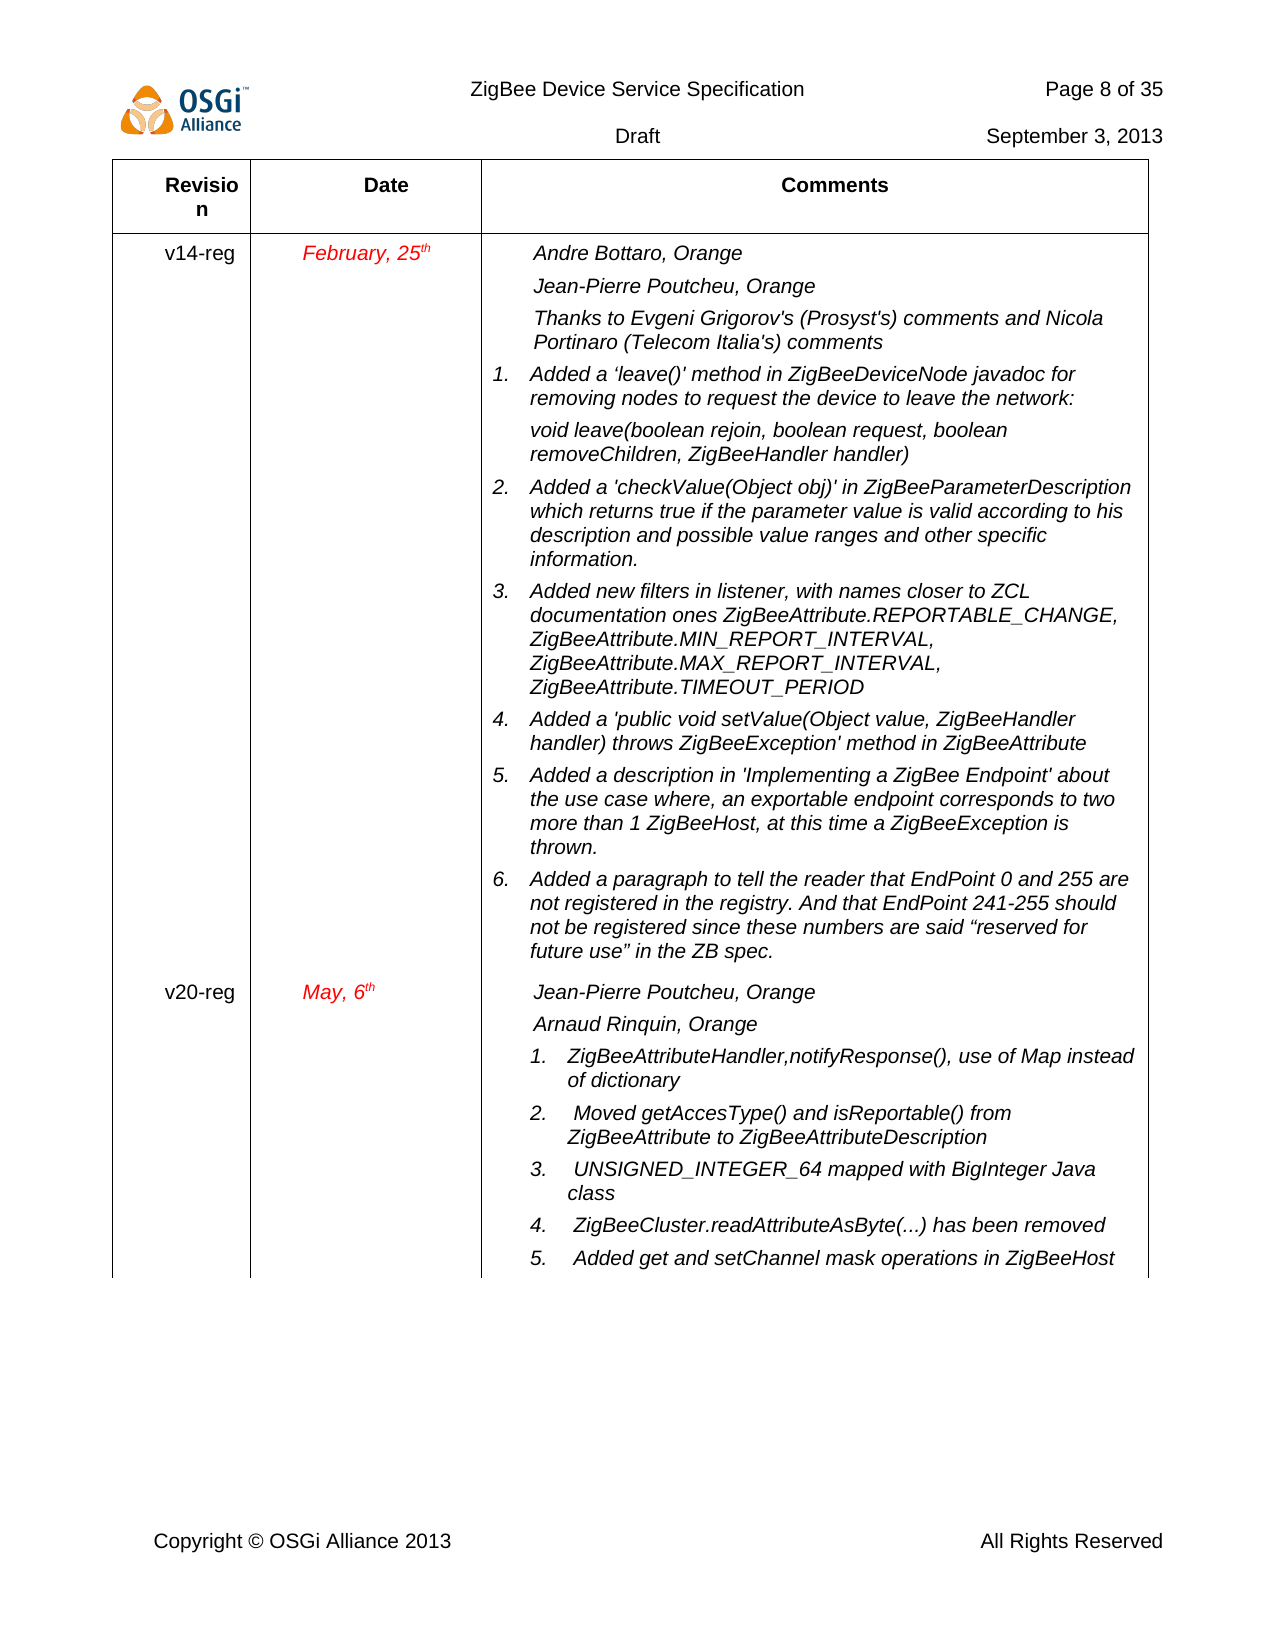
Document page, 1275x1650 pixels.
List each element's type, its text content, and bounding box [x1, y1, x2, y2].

table_cell Andre Bottaro, Orange Jean-Pierre Poutcheu, Orange Thanks to Evgeni Grigorov's (Prosyst's) comments and Nicola Portinaro (Telecom Italia's) comments Added a ‘leave()' method in ZigBeeDeviceNode javadoc for removing nodes to request the device to leave the network: void leave(boolean rejoin, boolean request, boolean removeChildren, ZigBeeHandler handler) Added a 'checkValue(Object obj)' in ZigBeeParameterDescription which returns true if the parameter value is valid according to his description and possible value ranges and other specific information. Added new filters in listener, with names closer to ZCL documentation ones ZigBeeAttribute.REPORTABLE_CHANGE, ZigBeeAttribute.MIN_REPORT_INTERVAL, ZigBeeAttribute.MAX_REPORT_INTERVAL, ZigBeeAttribute.TIMEOUT_PERIOD Added a 'public void setValue(Object value, ZigBeeHandler handler) throws ZigBeeException' method in ZigBeeAttribute Added a description in 'Implementing a ZigBee Endpoint' about the use case where, an exportable endpoint corresponds to two more than 1 ZigBeeHost, at this time a ZigBeeException is thrown. Added a paragraph to tell the reader that EndPoint 0 and 255 are not registered in the registry. And that EndPoint 241-255 should not be registered since these numbers are said “reserved for future use” in the ZB spec. [482, 234, 1148, 971]
table_cell May, 6th [251, 971, 481, 1278]
picture [113, 78, 257, 142]
table_cell v20-reg [113, 971, 250, 1278]
table_header Date [251, 160, 481, 233]
table_header Comments [482, 160, 1148, 233]
table_header Revision [113, 160, 250, 233]
table_cell February, 25th [251, 234, 481, 971]
table_cell Jean-Pierre Poutcheu, Orange Arnaud Rinquin, Orange ZigBeeAttributeHandler,notifyResponse(), use of Map instead of dictionary Moved getAccesType() and isReportable() from ZigBeeAttribute to ZigBeeAttributeDescription UNSIGNED_INTEGER_64 mapped with BigInteger Java class ZigBeeCluster.readAttributeAsByte(...) has been removed Added get and setChannel mask operations in ZigBeeHost [482, 971, 1148, 1278]
table_cell v14-reg [113, 234, 250, 971]
